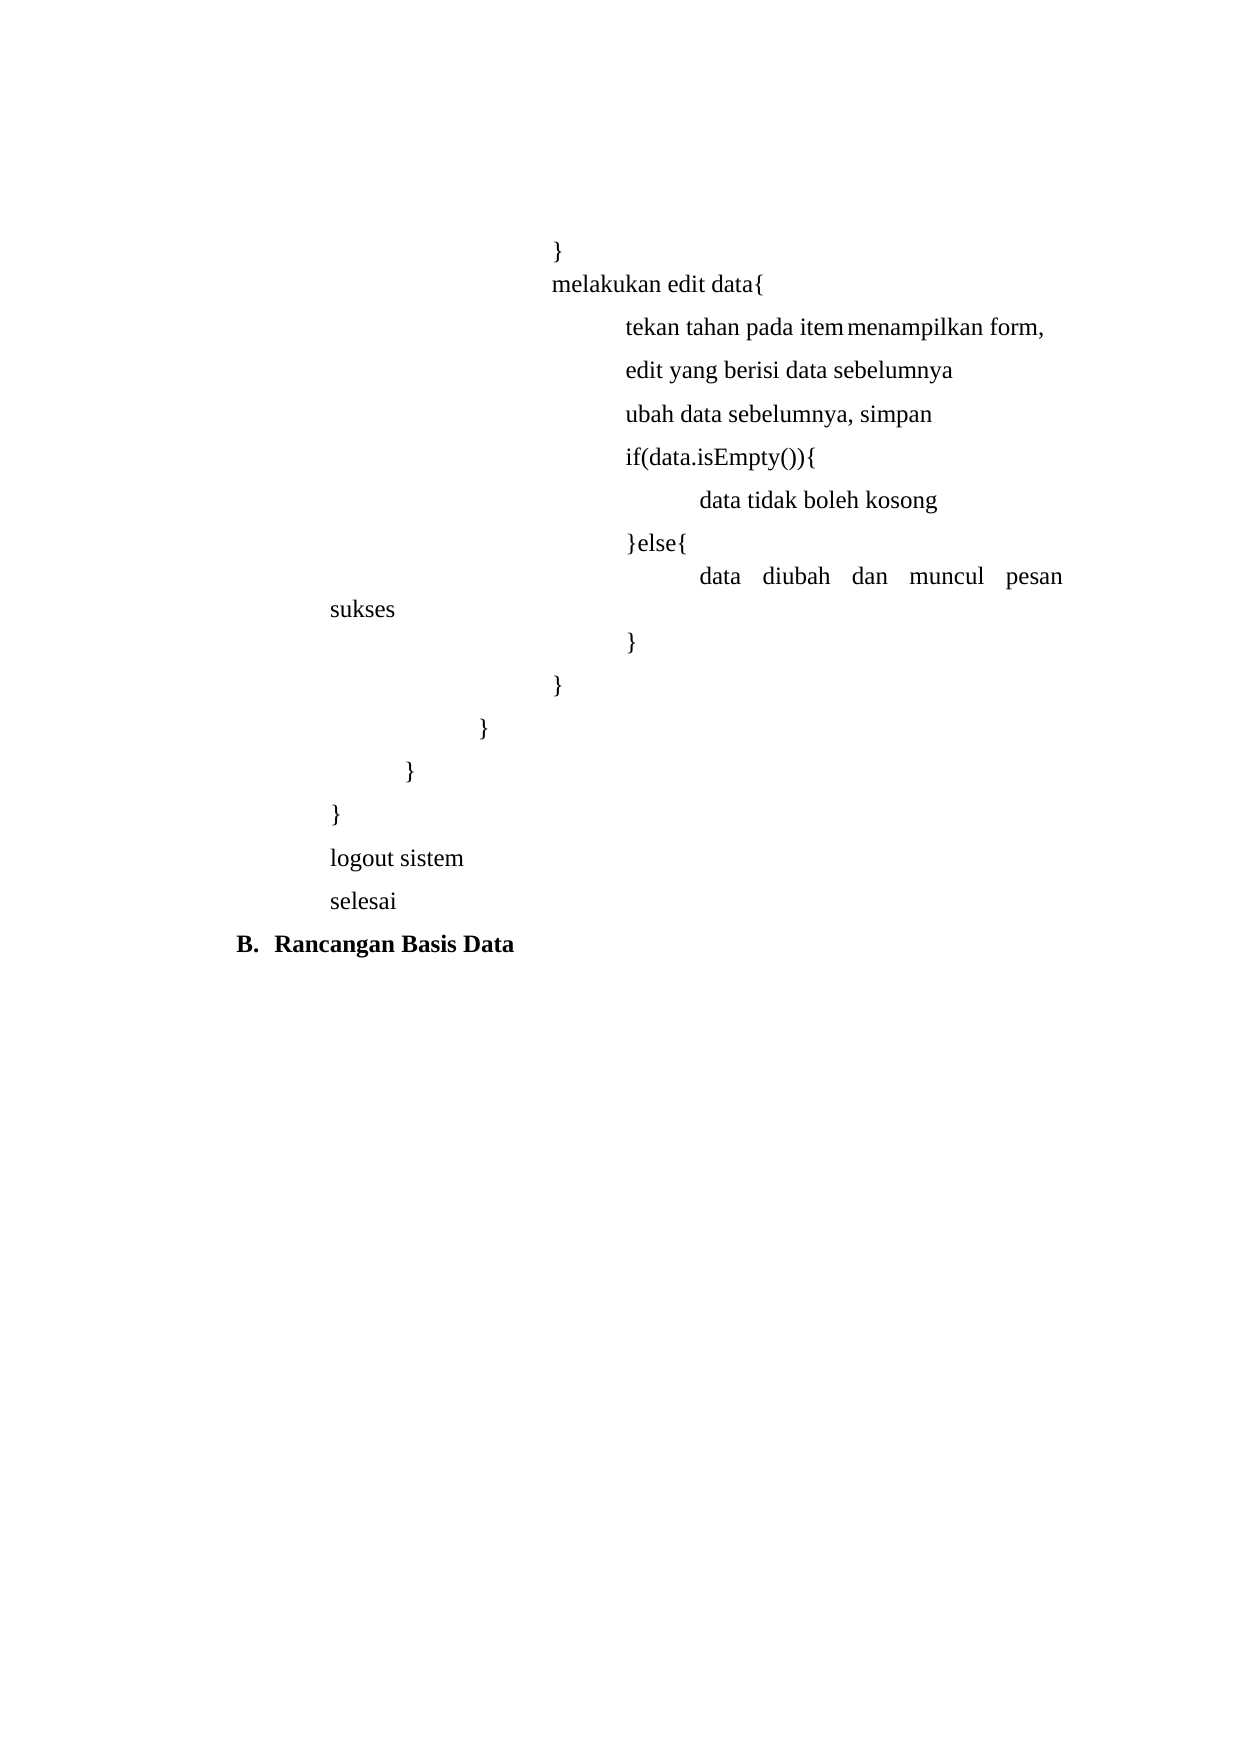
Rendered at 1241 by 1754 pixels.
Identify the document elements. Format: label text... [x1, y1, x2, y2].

text } [330, 756, 1063, 785]
text } [330, 236, 1063, 265]
text ubah data sebelumnya, simpan [330, 399, 1063, 427]
text } [330, 799, 1063, 828]
list Rancangan Basis Data [236, 929, 1063, 958]
text data diubah dan muncul pesan sukses [330, 561, 1063, 623]
text }else{ [330, 528, 1063, 557]
text selesai [330, 886, 1063, 914]
text } [330, 713, 1063, 742]
text tekan tahan pada item menampilkan form, [330, 312, 1063, 341]
text edit yang berisi data sebelumnya [330, 356, 1063, 384]
text data tidak boleh kosong [330, 485, 1063, 514]
text } [330, 670, 1063, 699]
text } [330, 627, 1063, 656]
text logout sistem [330, 843, 1063, 871]
text melakukan edit data{ [330, 269, 1063, 298]
text if(data.isEmpty()){ [330, 442, 1063, 471]
